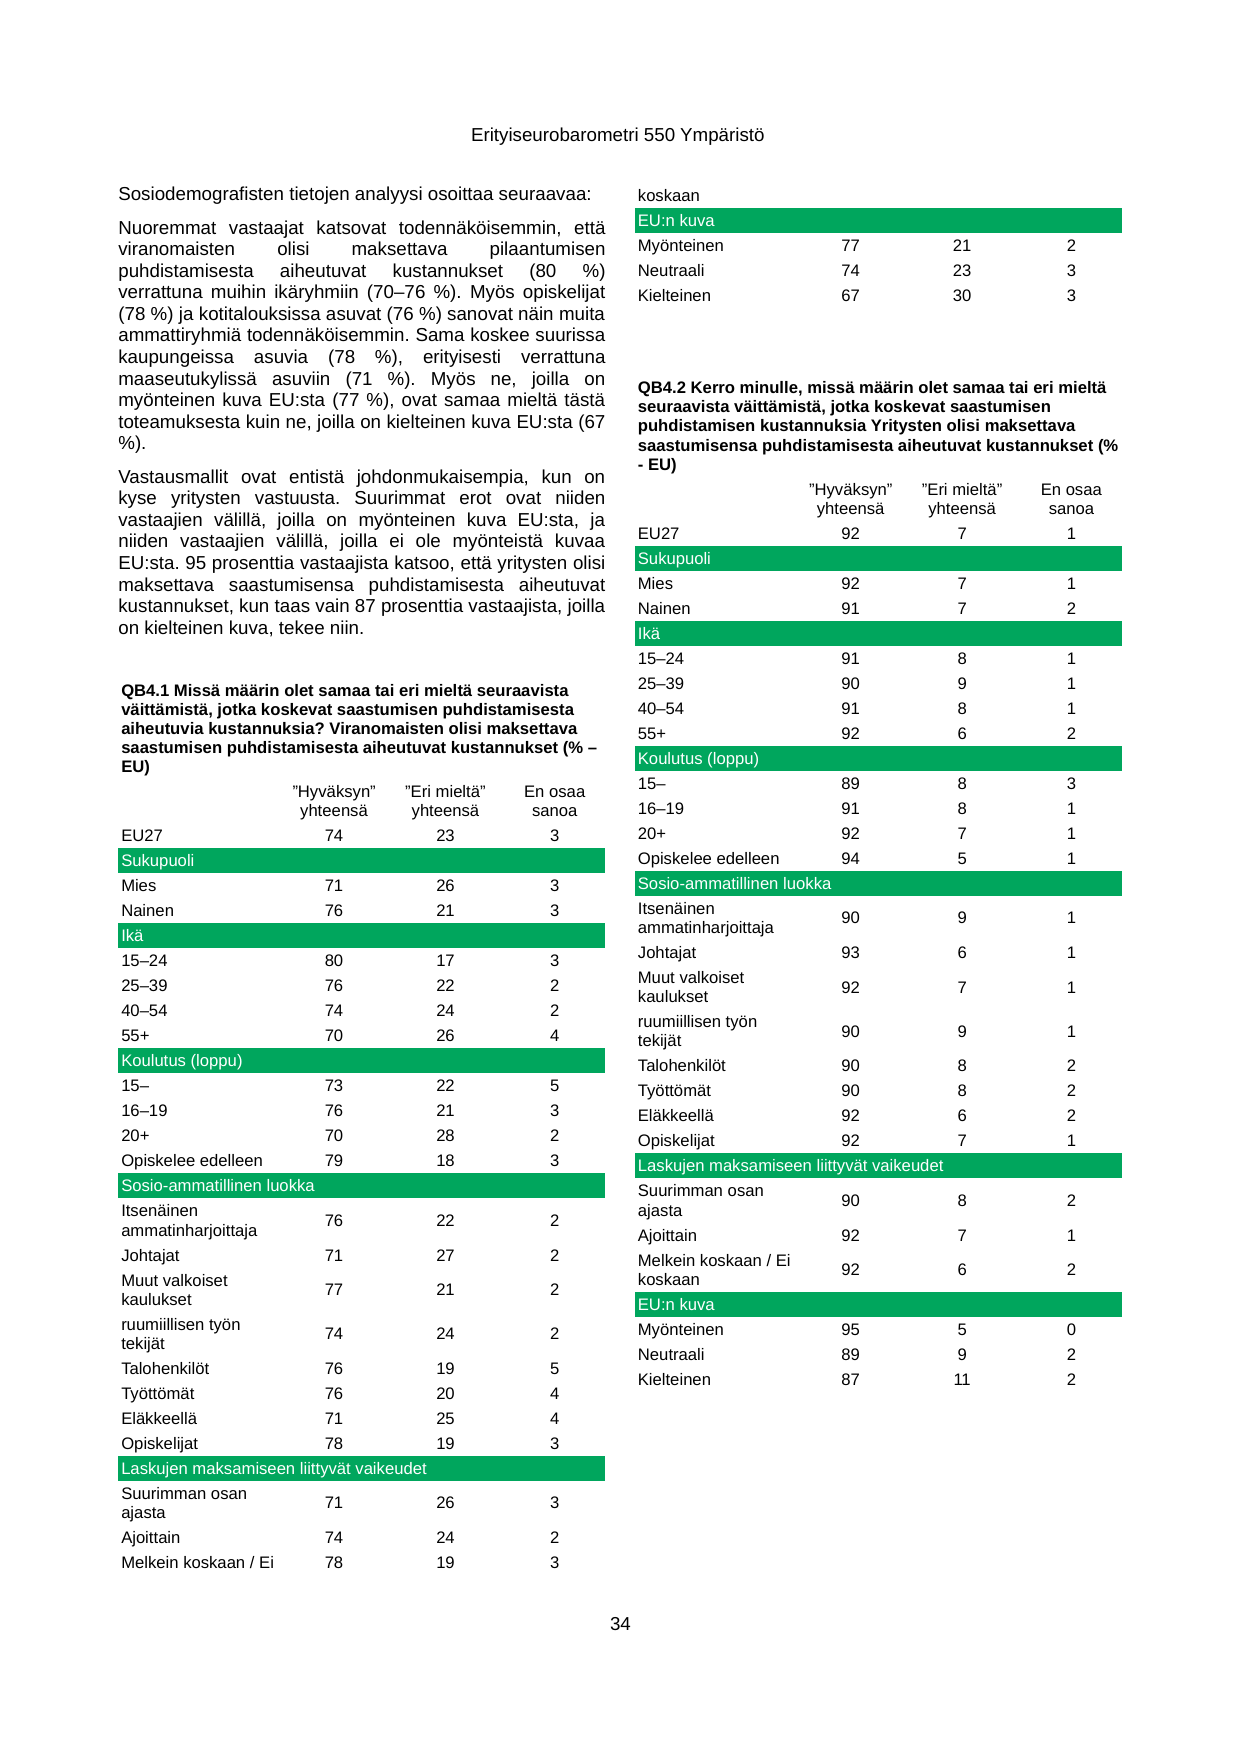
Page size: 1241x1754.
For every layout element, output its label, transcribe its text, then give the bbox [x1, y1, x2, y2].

table_cell Muut valkoiset kaulukset [118, 1268, 281, 1312]
table_header QB4.1 Missä määrin olet samaa tai eri mieltä seuraavista väittämistä, jotka koskevat saastumisen puhdistamisesta aiheutuvia kustannuksia? Viranomaisten olisi maksettava saastumisen puhdistamisesta aiheutuvat kustannukset (% – EU) [118, 678, 605, 779]
table_cell 28 [387, 1123, 504, 1148]
table_cell 2 [504, 1123, 605, 1148]
table_cell Myönteinen [635, 1317, 797, 1342]
table_cell 15–24 [118, 948, 281, 973]
table_cell 2 [1020, 721, 1122, 746]
table_cell 1 [1020, 696, 1122, 721]
table_cell 19 [387, 1550, 504, 1575]
table_cell 40–54 [635, 696, 797, 721]
table_cell Myönteinen [635, 233, 797, 258]
table_cell 2 [1020, 1248, 1122, 1292]
table_cell 20+ [635, 821, 797, 846]
table_cell 1 [1020, 821, 1122, 846]
table_cell 1 [1020, 671, 1122, 696]
table_cell Sukupuoli [118, 848, 605, 873]
table_cell 71 [281, 1481, 387, 1525]
table_cell 8 [904, 1053, 1020, 1078]
table_cell 24 [387, 1312, 504, 1356]
table_cell 16–19 [118, 1098, 281, 1123]
table_cell 27 [387, 1243, 504, 1267]
table_cell 2 [1020, 1053, 1122, 1078]
table_cell 76 [281, 1098, 387, 1123]
table_cell 71 [281, 1406, 387, 1431]
table_cell Nainen [118, 898, 281, 923]
table_cell Laskujen maksamiseen liittyvät vaikeudet [635, 1153, 1122, 1178]
table_cell 1 [1020, 896, 1122, 940]
table_cell Koulutus (loppu) [635, 746, 1122, 771]
table_cell 40–54 [118, 998, 281, 1023]
table_cell 2 [504, 973, 605, 998]
table_cell 1 [1020, 940, 1122, 965]
table_cell 5 [504, 1073, 605, 1098]
table_cell 18 [387, 1148, 504, 1173]
table_cell 2 [1020, 1367, 1122, 1392]
table_cell Talohenkilöt [635, 1053, 797, 1078]
table_cell 91 [798, 796, 903, 821]
table_cell 1 [1020, 1128, 1122, 1153]
table_cell koskaan [635, 183, 797, 208]
table_cell 3 [504, 873, 605, 898]
table_cell 91 [798, 646, 903, 671]
table_cell Sosio-ammatillinen luokka [118, 1173, 605, 1198]
table_cell 24 [387, 998, 504, 1023]
table_cell ruumiillisen työn tekijät [118, 1312, 281, 1356]
table_cell 1 [1020, 796, 1122, 821]
table_cell Johtajat [118, 1243, 281, 1267]
table_cell 7 [904, 596, 1020, 621]
table_cell ”Eri mieltä” yhteensä [904, 477, 1020, 521]
table_cell 30 [904, 283, 1020, 308]
table_cell 1 [1020, 965, 1122, 1009]
table_cell 4 [504, 1381, 605, 1406]
table_cell 24 [387, 1525, 504, 1550]
table_cell 2 [1020, 1103, 1122, 1128]
table_cell 92 [798, 521, 903, 546]
table_cell 78 [281, 1431, 387, 1456]
table_cell Talohenkilöt [118, 1356, 281, 1381]
table_cell En osaa sanoa [1020, 477, 1122, 521]
table_cell 74 [798, 258, 903, 283]
table_cell 92 [798, 821, 903, 846]
table_cell 5 [904, 1317, 1020, 1342]
table_cell Kielteinen [635, 283, 797, 308]
table_cell Työttömät [118, 1381, 281, 1406]
table_cell 22 [387, 1198, 504, 1242]
table_cell 87 [798, 1367, 903, 1392]
table_cell Opiskelee edelleen [118, 1148, 281, 1173]
table_cell 25–39 [118, 973, 281, 998]
table_cell 26 [387, 1481, 504, 1525]
table_cell 8 [904, 646, 1020, 671]
table_cell 9 [904, 896, 1020, 940]
table_cell 21 [387, 1098, 504, 1123]
table_cell 15–24 [635, 646, 797, 671]
table_cell Melkein koskaan / Ei [118, 1550, 281, 1575]
table_cell 77 [281, 1268, 387, 1312]
table_cell 20+ [118, 1123, 281, 1148]
table_cell 79 [281, 1148, 387, 1173]
table_cell 2 [504, 1268, 605, 1312]
table_cell 94 [798, 846, 903, 871]
table_cell 2 [504, 1525, 605, 1550]
table_cell 7 [904, 521, 1020, 546]
table_cell 11 [904, 1367, 1020, 1392]
table_cell 7 [904, 1128, 1020, 1153]
table_cell 2 [504, 1198, 605, 1242]
table_cell 22 [387, 1073, 504, 1098]
table_cell 80 [281, 948, 387, 973]
table_cell EU:n kuva [635, 208, 1122, 233]
table_cell ruumiillisen työn tekijät [635, 1009, 797, 1053]
table_cell 23 [387, 823, 504, 848]
table_cell 76 [281, 973, 387, 998]
table_cell 89 [798, 771, 903, 796]
table_cell 89 [798, 1342, 903, 1367]
table_cell 6 [904, 1248, 1020, 1292]
table_cell 15– [635, 771, 797, 796]
table_cell 70 [281, 1023, 387, 1048]
table_cell 92 [798, 1223, 903, 1247]
table_cell Suurimman osan ajasta [118, 1481, 281, 1525]
table_cell 3 [1020, 258, 1122, 283]
table_cell 2 [504, 1312, 605, 1356]
table_cell 92 [798, 1103, 903, 1128]
table_cell Ikä [635, 621, 1122, 646]
table_cell 20 [387, 1381, 504, 1406]
table_cell Opiskelee edelleen [635, 846, 797, 871]
table_cell 91 [798, 596, 903, 621]
table_cell Itsenäinen ammatinharjoittaja [635, 896, 797, 940]
table_cell Laskujen maksamiseen liittyvät vaikeudet [118, 1456, 605, 1481]
table_cell 93 [798, 940, 903, 965]
table_cell Opiskelijat [635, 1128, 797, 1153]
table_cell 77 [798, 233, 903, 258]
table_cell 8 [904, 771, 1020, 796]
table_cell 17 [387, 948, 504, 973]
table_cell 74 [281, 1525, 387, 1550]
table_cell 3 [504, 1550, 605, 1575]
table_cell Neutraali [635, 258, 797, 283]
table_cell 6 [904, 1103, 1020, 1128]
table_cell 76 [281, 1381, 387, 1406]
table_cell 26 [387, 873, 504, 898]
table_cell 2 [1020, 596, 1122, 621]
table_cell Ajoittain [635, 1223, 797, 1247]
table_cell Ajoittain [118, 1525, 281, 1550]
table_cell 5 [904, 846, 1020, 871]
table_cell Neutraali [635, 1342, 797, 1367]
table_cell 55+ [635, 721, 797, 746]
text Vastausmallit ovat entistä johdonmukaisempia, kun on kyse yritysten vastuusta. Suurimmat erot ovat niiden vastaajien välillä, joilla on myönteinen kuva EU:sta, ja niiden vastaajien välillä, joilla ei ole myönteistä kuvaa EU:sta. 95 prosenttia vastaajista katsoo, että yritysten olisi maksettava saastumisensa puhdistamisesta aiheutuvat kustannukset, kun taas vain 87 prosenttia vastaajista, joilla on kielteinen kuva, tekee niin. [118, 466, 605, 638]
table_cell Mies [118, 873, 281, 898]
table_cell Opiskelijat [118, 1431, 281, 1456]
table_cell 8 [904, 1078, 1020, 1103]
table_cell Nainen [635, 596, 797, 621]
table_cell 4 [504, 1406, 605, 1431]
table_cell 6 [904, 940, 1020, 965]
table_cell 71 [281, 873, 387, 898]
table_cell 22 [387, 973, 504, 998]
table_cell 90 [798, 896, 903, 940]
table_cell 92 [798, 571, 903, 596]
table_cell 8 [904, 796, 1020, 821]
text Nuoremmat vastaajat katsovat todennäköisemmin, että viranomaisten olisi maksettava pilaantumisen puhdistamisesta aiheutuvat kustannukset (80 %) verrattuna muihin ikäryhmiin (70–76 %). Myös opiskelijat (78 %) ja kotitalouksissa asuvat (76 %) sanovat näin muita ammattiryhmiä todennäköisemmin. Sama koskee suurissa kaupungeissa asuvia (78 %), erityisesti verrattuna maaseutukylissä asuviin (71 %). Myös ne, joilla on myönteinen kuva EU:sta (77 %), ovat samaa mieltä tästä toteamuksesta kuin ne, joilla on kielteinen kuva EU:sta (67 %). [118, 216, 605, 454]
table_cell [798, 183, 903, 208]
table_cell Itsenäinen ammatinharjoittaja [118, 1198, 281, 1242]
table_cell Eläkkeellä [635, 1103, 797, 1128]
table_cell 9 [904, 671, 1020, 696]
table_cell 3 [504, 1431, 605, 1456]
table_cell 76 [281, 1198, 387, 1242]
table_cell 74 [281, 823, 387, 848]
table_cell 90 [798, 1178, 903, 1222]
table_cell 6 [904, 721, 1020, 746]
table_cell 90 [798, 1009, 903, 1053]
table_cell 1 [1020, 571, 1122, 596]
table_cell 15– [118, 1073, 281, 1098]
table_cell 78 [281, 1550, 387, 1575]
table_cell EU27 [118, 823, 281, 848]
table_cell 92 [798, 1128, 903, 1153]
table_cell Kielteinen [635, 1367, 797, 1392]
table_cell [904, 183, 1020, 208]
table_cell 3 [504, 823, 605, 848]
table_cell 90 [798, 1078, 903, 1103]
table_cell Eläkkeellä [118, 1406, 281, 1431]
table_cell 76 [281, 1356, 387, 1381]
table_cell 23 [904, 258, 1020, 283]
table_cell Koulutus (loppu) [118, 1048, 605, 1073]
table_cell 2 [504, 998, 605, 1023]
table_cell En osaa sanoa [504, 779, 605, 823]
table_cell 1 [1020, 846, 1122, 871]
table_cell Sukupuoli [635, 546, 1122, 571]
table_cell Melkein koskaan / Ei koskaan [635, 1248, 797, 1292]
table_cell 26 [387, 1023, 504, 1048]
table_cell 19 [387, 1356, 504, 1381]
table_cell 8 [904, 696, 1020, 721]
table_cell [635, 477, 797, 521]
table_header QB4.2 Kerro minulle, missä määrin olet samaa tai eri mieltä seuraavista väittämistä, jotka koskevat saastumisen puhdistamisen kustannuksia Yritysten olisi maksettava saastumisensa puhdistamisesta aiheutuvat kustannukset (% - EU) [635, 375, 1122, 477]
table_cell Ikä [118, 923, 605, 948]
text Sosiodemografisten tietojen analyysi osoittaa seuraavaa: [118, 183, 605, 204]
table_cell 55+ [118, 1023, 281, 1048]
table_cell 2 [1020, 233, 1122, 258]
table_cell 71 [281, 1243, 387, 1267]
table_cell 16–19 [635, 796, 797, 821]
table_cell 25 [387, 1406, 504, 1431]
table_cell 21 [904, 233, 1020, 258]
table_cell EU27 [635, 521, 797, 546]
table_cell 7 [904, 571, 1020, 596]
table_cell 74 [281, 998, 387, 1023]
table_cell 67 [798, 283, 903, 308]
table_cell 1 [1020, 1223, 1122, 1247]
table_cell 90 [798, 1053, 903, 1078]
table_cell 4 [504, 1023, 605, 1048]
table_cell 25–39 [635, 671, 797, 696]
table_cell 2 [504, 1243, 605, 1267]
table_cell Johtajat [635, 940, 797, 965]
table_cell 91 [798, 696, 903, 721]
table_cell 95 [798, 1317, 903, 1342]
table_cell 8 [904, 1178, 1020, 1222]
table_cell 7 [904, 1223, 1020, 1247]
table_cell ”Eri mieltä” yhteensä [387, 779, 504, 823]
table_cell 3 [504, 898, 605, 923]
table_cell 3 [504, 1148, 605, 1173]
table_cell Mies [635, 571, 797, 596]
table_cell [118, 779, 281, 823]
table_cell 21 [387, 898, 504, 923]
table_cell 3 [504, 948, 605, 973]
table_cell 2 [1020, 1342, 1122, 1367]
table_cell 74 [281, 1312, 387, 1356]
table_cell 9 [904, 1342, 1020, 1367]
table_cell 19 [387, 1431, 504, 1456]
table_cell 2 [1020, 1078, 1122, 1103]
table_cell ”Hyväksyn” yhteensä [281, 779, 387, 823]
table_cell 3 [504, 1481, 605, 1525]
table_cell 90 [798, 671, 903, 696]
table_cell 70 [281, 1123, 387, 1148]
table_cell 2 [1020, 1178, 1122, 1222]
table_cell Sosio-ammatillinen luokka [635, 871, 1122, 896]
table_cell Suurimman osan ajasta [635, 1178, 797, 1222]
table_cell 1 [1020, 646, 1122, 671]
table_cell Muut valkoiset kaulukset [635, 965, 797, 1009]
table_cell 1 [1020, 521, 1122, 546]
table_cell 92 [798, 721, 903, 746]
table_cell Työttömät [635, 1078, 797, 1103]
table_cell 73 [281, 1073, 387, 1098]
table_cell 92 [798, 1248, 903, 1292]
table_cell 3 [1020, 771, 1122, 796]
table_cell 5 [504, 1356, 605, 1381]
table_cell 3 [1020, 283, 1122, 308]
table_cell 1 [1020, 1009, 1122, 1053]
table_cell ”Hyväksyn” yhteensä [798, 477, 903, 521]
table_cell EU:n kuva [635, 1292, 1122, 1317]
table_cell [1020, 183, 1122, 208]
table_cell 0 [1020, 1317, 1122, 1342]
table_cell 76 [281, 898, 387, 923]
table_cell 3 [504, 1098, 605, 1123]
table_cell 7 [904, 965, 1020, 1009]
table_cell 9 [904, 1009, 1020, 1053]
table_cell 21 [387, 1268, 504, 1312]
table_cell 92 [798, 965, 903, 1009]
table_cell 7 [904, 821, 1020, 846]
